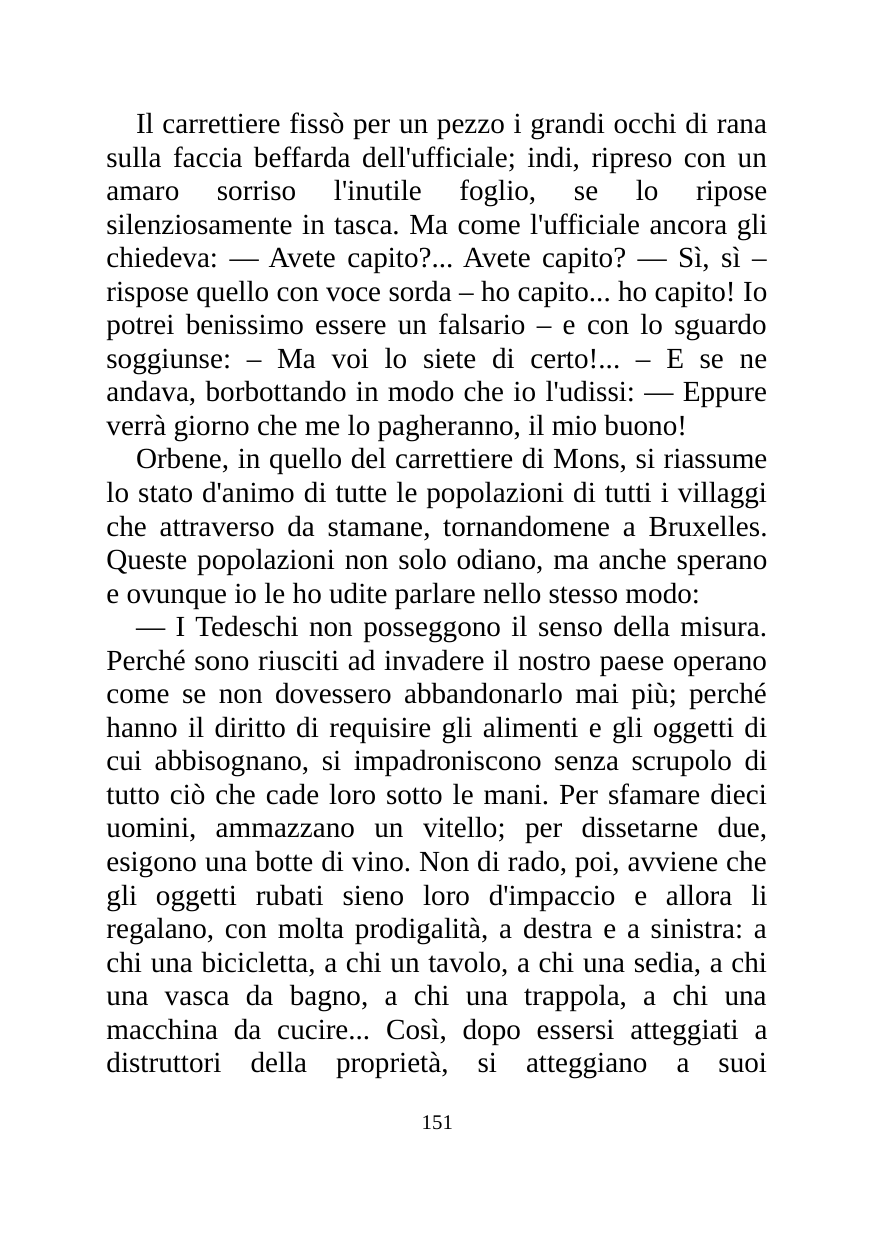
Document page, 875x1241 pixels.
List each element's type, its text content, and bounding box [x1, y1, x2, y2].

text Il carrettiere fissò per un pezzo i grandi occhi di rana sulla faccia beffarda dell'ufficiale; indi, ripreso con un amaro sorriso l'inutile foglio, se lo ripose silenziosamente in tasca. Ma come l'ufficiale ancora gli chiedeva: — Avete capito?... Avete capito? — Sì, sì – rispose quello con voce sorda – ho capito... ho capito! Io potrei benissimo essere un falsario – e con lo sguardo soggiunse: – Ma voi lo siete di certo!... – E se ne andava, borbottando in modo che io l'udissi: — Eppure verrà giorno che me lo pagheranno, il mio buono! [106, 106, 768, 442]
text Orbene, in quello del carrettiere di Mons, si riassume lo stato d'animo di tutte le popolazioni di tutti i villaggi che attraverso da stamane, tornandomene a Bruxelles. Queste popolazioni non solo odiano, ma anche sperano e ovunque io le ho udite parlare nello stesso modo: [106, 442, 768, 609]
text — I Tedeschi non posseggono il senso della misura. Perché sono riusciti ad invadere il nostro paese operano come se non dovessero abbandonarlo mai più; perché hanno il diritto di requisire gli alimenti e gli oggetti di cui abbisognano, si impadroniscono senza scrupolo di tutto ciò che cade loro sotto le mani. Per sfamare dieci uomini, ammazzano un vitello; per dissetarne due, esigono una botte di vino. Non di rado, poi, avviene che gli oggetti rubati sieno loro d'impaccio e allora li regalano, con molta prodigalità, a destra e a sinistra: a chi una bicicletta, a chi un tavolo, a chi una sedia, a chi una vasca da bagno, a chi una trappola, a chi una macchina da cucire... Così, dopo essersi atteggiati a distruttori della proprietà, si atteggiano a suoi [106, 609, 768, 1079]
